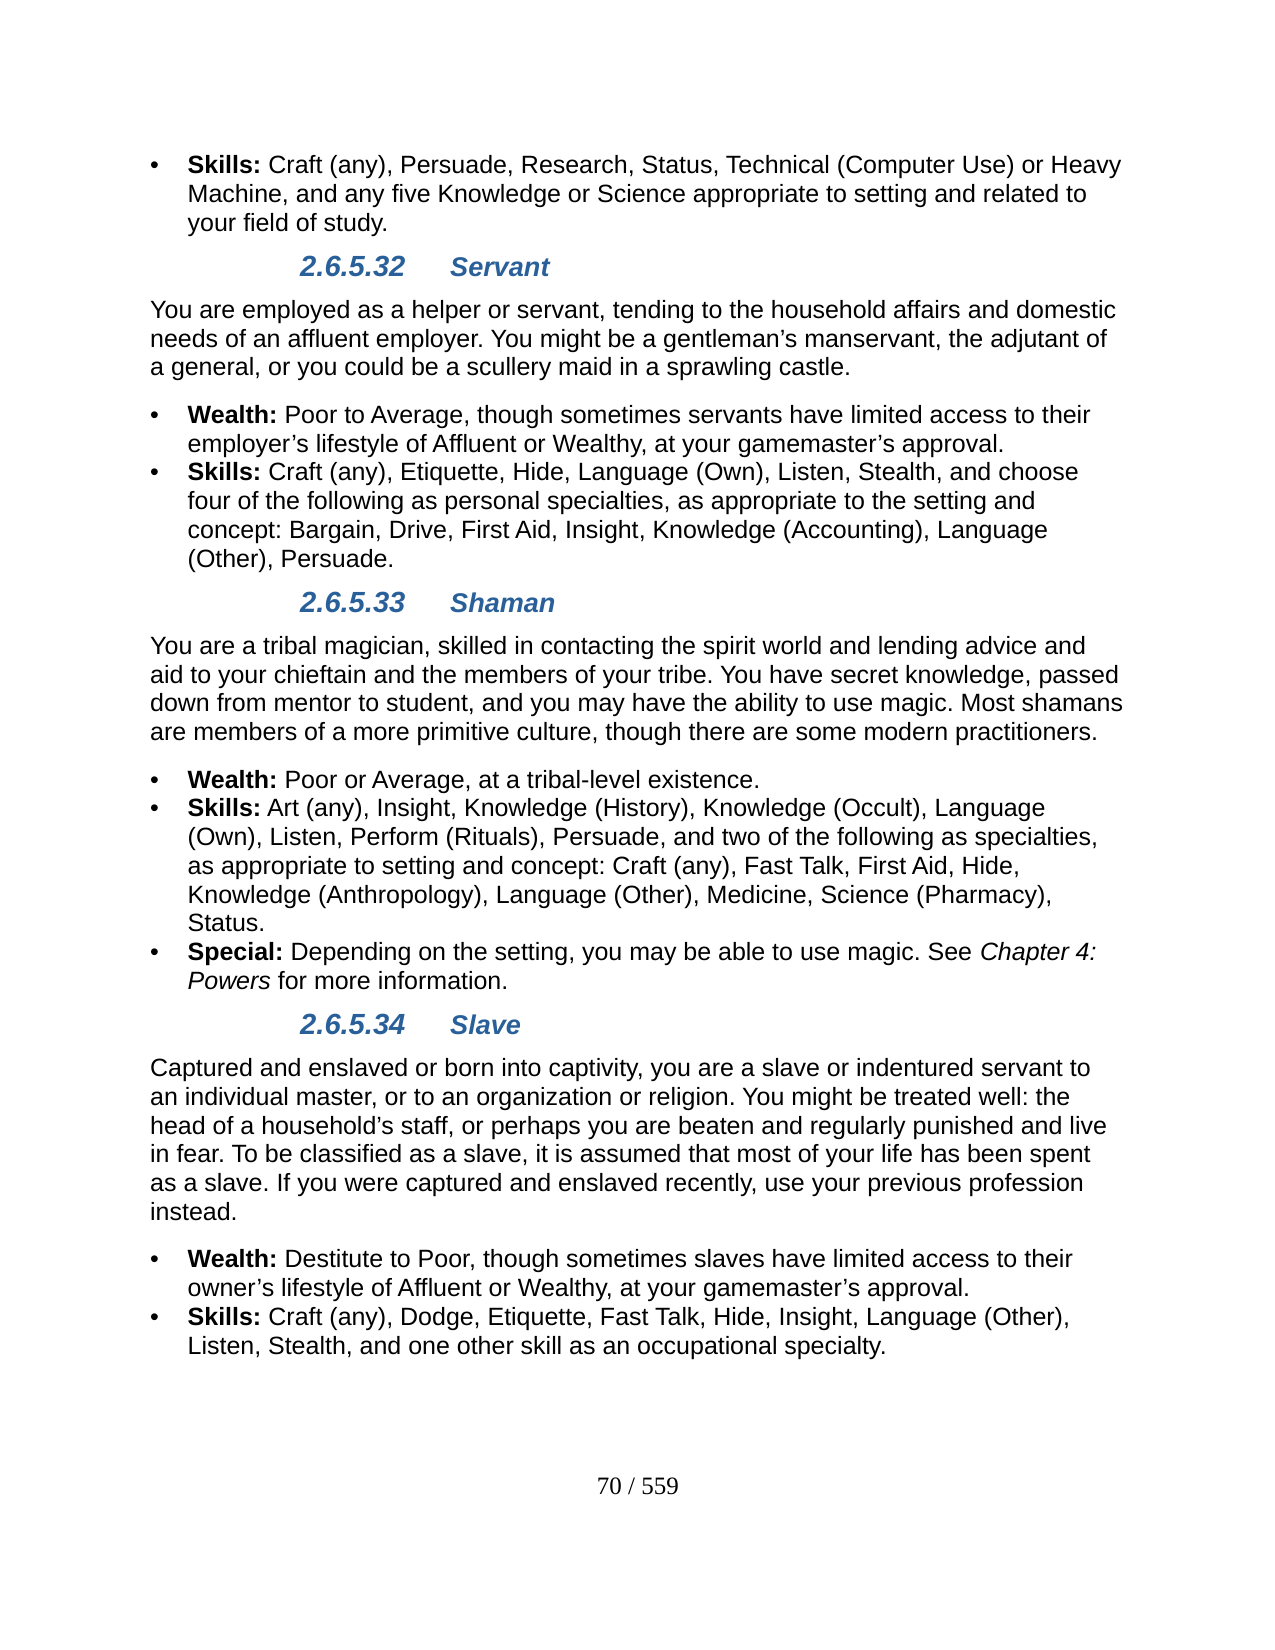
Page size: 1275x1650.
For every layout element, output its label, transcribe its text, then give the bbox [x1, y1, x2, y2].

text • Skills: Art (any), Insight, Knowledge (History), Knowledge (Occult), Language (Own), Listen, Perform (Rituals), Persuade, and two of the following as specialties, as appropriate to setting and concept: Craft (any), Fast Talk, First Aid, Hide, Knowledge (Anthropology), Language (Other), Medicine, Science (Pharmacy), Status. [150, 793, 1125, 937]
text • Wealth: Destitute to Poor, though sometimes slaves have limited access to their owner’s lifestyle of Affluent or Wealthy, at your gamemaster’s approval. [150, 1244, 1125, 1302]
text • Skills: Craft (any), Etiquette, Hide, Language (Own), Listen, Stealth, and choose four of the following as personal specialties, as appropriate to the setting and concept: Bargain, Drive, First Aid, Insight, Knowledge (Accounting), Language (Other), Persuade. [150, 457, 1125, 572]
subtitle Shaman [300, 585, 1125, 618]
text • Skills: Craft (any), Dodge, Etiquette, Fast Talk, Hide, Insight, Language (Other), Listen, Stealth, and one other skill as an occupational specialty. [150, 1302, 1125, 1359]
subtitle Servant [300, 249, 1125, 282]
text You are employed as a helper or servant, tending to the household affairs and domestic needs of an affluent employer. You might be a gentleman’s manservant, the adjutant of a general, or you could be a scullery maid in a sprawling castle. [150, 295, 1125, 381]
text • Wealth: Poor to Average, though sometimes servants have limited access to their employer’s lifestyle of Affluent or Wealthy, at your gamemaster’s approval. [150, 400, 1125, 457]
text • Special: Depending on the setting, you may be able to use magic. See Chapter 4: Powers for more information. [150, 937, 1125, 994]
text • Wealth: Poor or Average, at a tribal-level existence. [150, 764, 1125, 793]
subtitle Slave [300, 1007, 1125, 1041]
text Captured and enslaved or born into captivity, you are a slave or indentured servant to an individual master, or to an organization or religion. You might be treated well: the head of a household’s staff, or perhaps you are beaten and regularly punished and live in fear. To be classified as a slave, it is assumed that most of your life has been spent as a slave. If you were captured and enslaved recently, use your previous profession instead. [150, 1053, 1125, 1226]
text You are a tribal magician, skilled in contacting the spirit world and lending advice and aid to your chieftain and the members of your tribe. You have secret knowledge, passed down from mentor to student, and you may have the ability to use magic. Most shamans are members of a more primitive culture, though there are some modern practitioners. [150, 631, 1125, 746]
text • Skills: Craft (any), Persuade, Research, Status, Technical (Computer Use) or Heavy Machine, and any five Knowledge or Science appropriate to setting and related to your field of study. [150, 150, 1125, 236]
